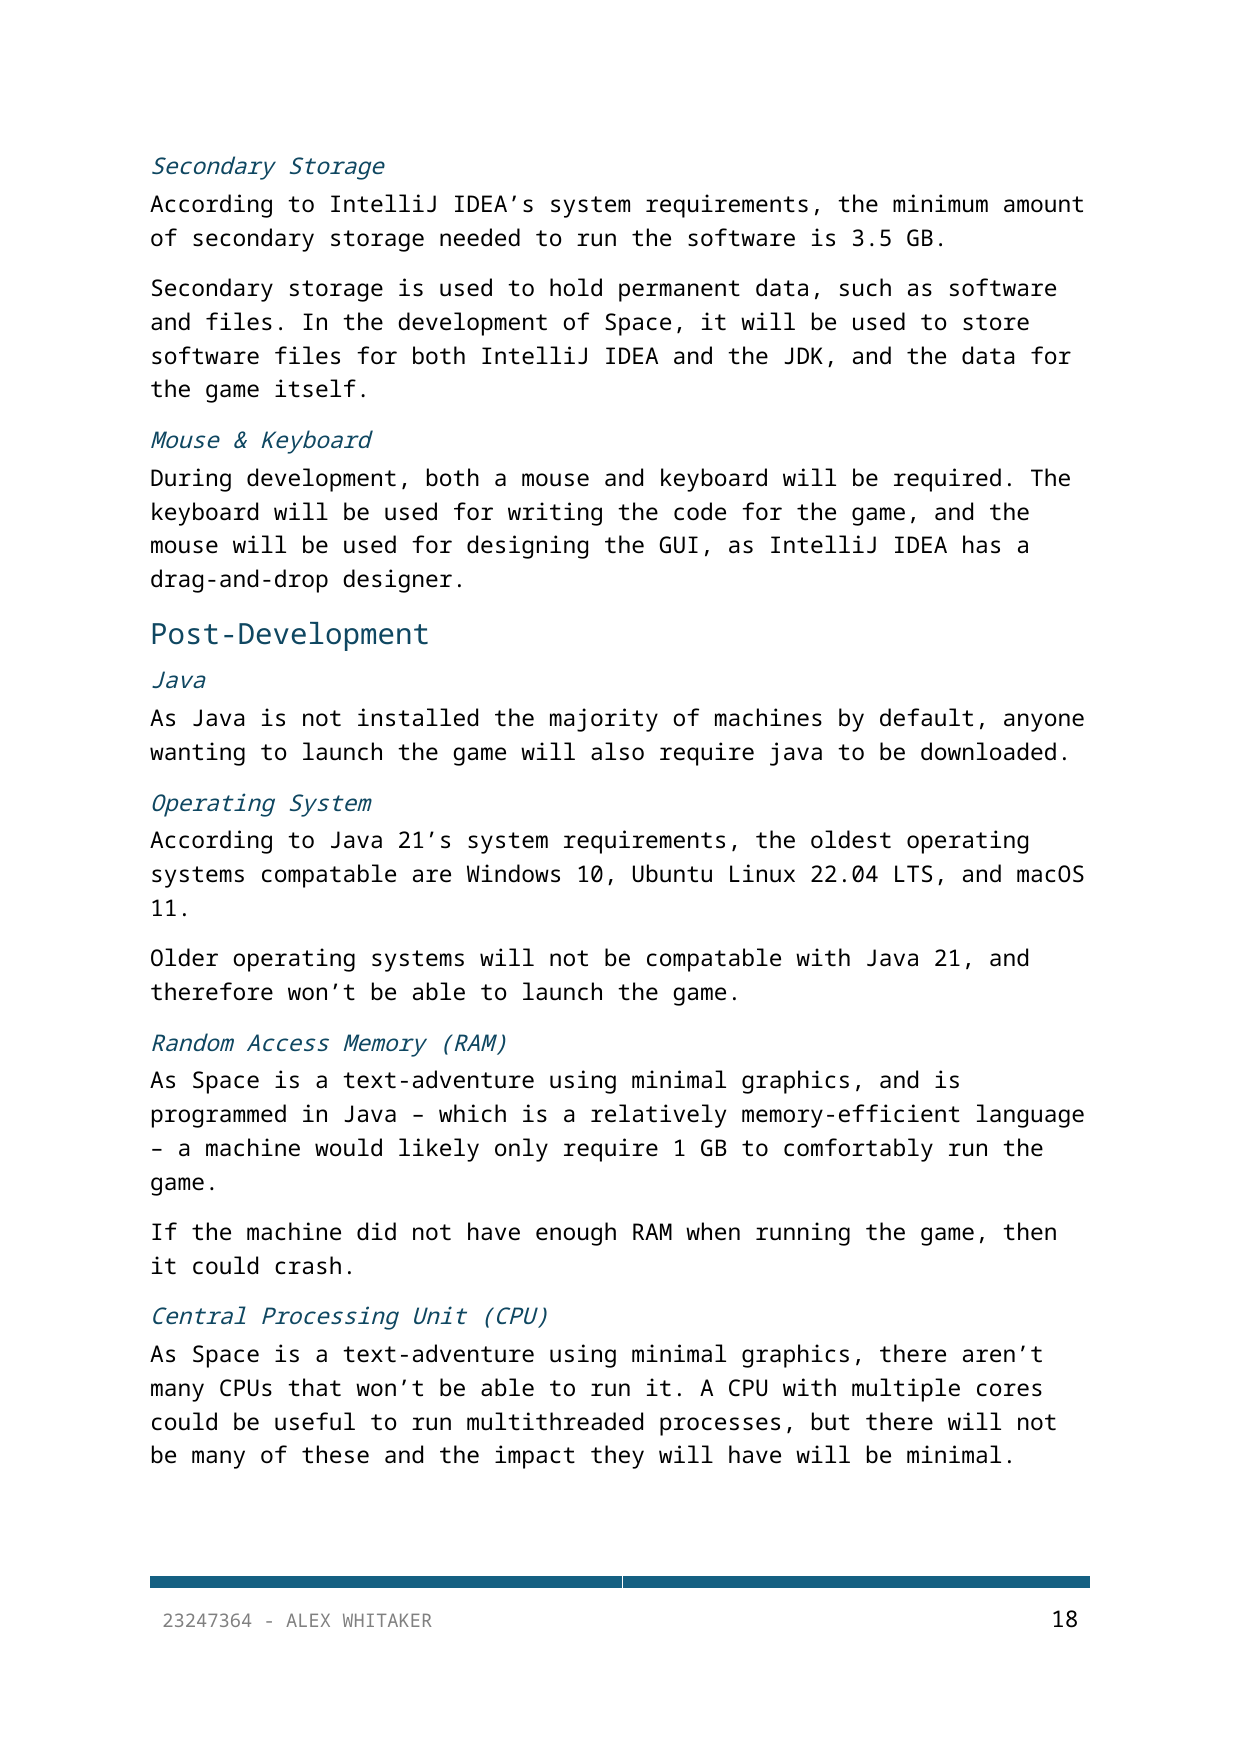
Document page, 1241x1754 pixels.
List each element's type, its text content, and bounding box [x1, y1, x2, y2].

subtitle Mouse & Keyboard [150, 424, 1090, 455]
text As Java is not installed the majority of machines by default, anyone wanting to launch the game will also require java to be downloaded. [150, 702, 1090, 767]
text During development, both a mouse and keyboard will be required. The keyboard will be used for writing the code for the game, and the mouse will be used for designing the GUI, as IntelliJ IDEA has a drag-and-drop designer. [150, 462, 1090, 594]
subtitle Operating System [150, 787, 1090, 818]
text As Space is a text-adventure using minimal graphics, there aren’t many CPUs that won’t be able to run it. A CPU with multiple cores could be useful to run multithreaded processes, but there will not be many of these and the impact they will have will be minimal. [150, 1338, 1090, 1471]
subtitle Post-Development [150, 613, 1090, 653]
subtitle Java [150, 664, 1090, 696]
text As Space is a text-adventure using minimal graphics, and is programmed in Java – which is a relatively memory-efficient language – a machine would likely only require 1 GB to comfortably run the game. [150, 1064, 1090, 1197]
subtitle Secondary Storage [150, 150, 1090, 181]
text Older operating systems will not be compatable with Java 21, and therefore won’t be able to launch the game. [150, 942, 1090, 1007]
subtitle Random Access Memory (RAM) [150, 1027, 1090, 1058]
text If the machine did not have enough RAM when running the game, then it could crash. [150, 1216, 1090, 1281]
text Secondary storage is used to hold permanent data, such as software and files. In the development of Space, it will be used to store software files for both IntelliJ IDEA and the JDK, and the data for the game itself. [150, 272, 1090, 404]
text According to Java 21’s system requirements, the oldest operating systems compatable are Windows 10, Ubuntu Linux 22.04 LTS, and macOS 11. [150, 824, 1090, 923]
subtitle Central Processing Unit (CPU) [150, 1300, 1090, 1332]
text According to IntelliJ IDEA’s system requirements, the minimum amount of secondary storage needed to run the software is 3.5 GB. [150, 188, 1090, 253]
